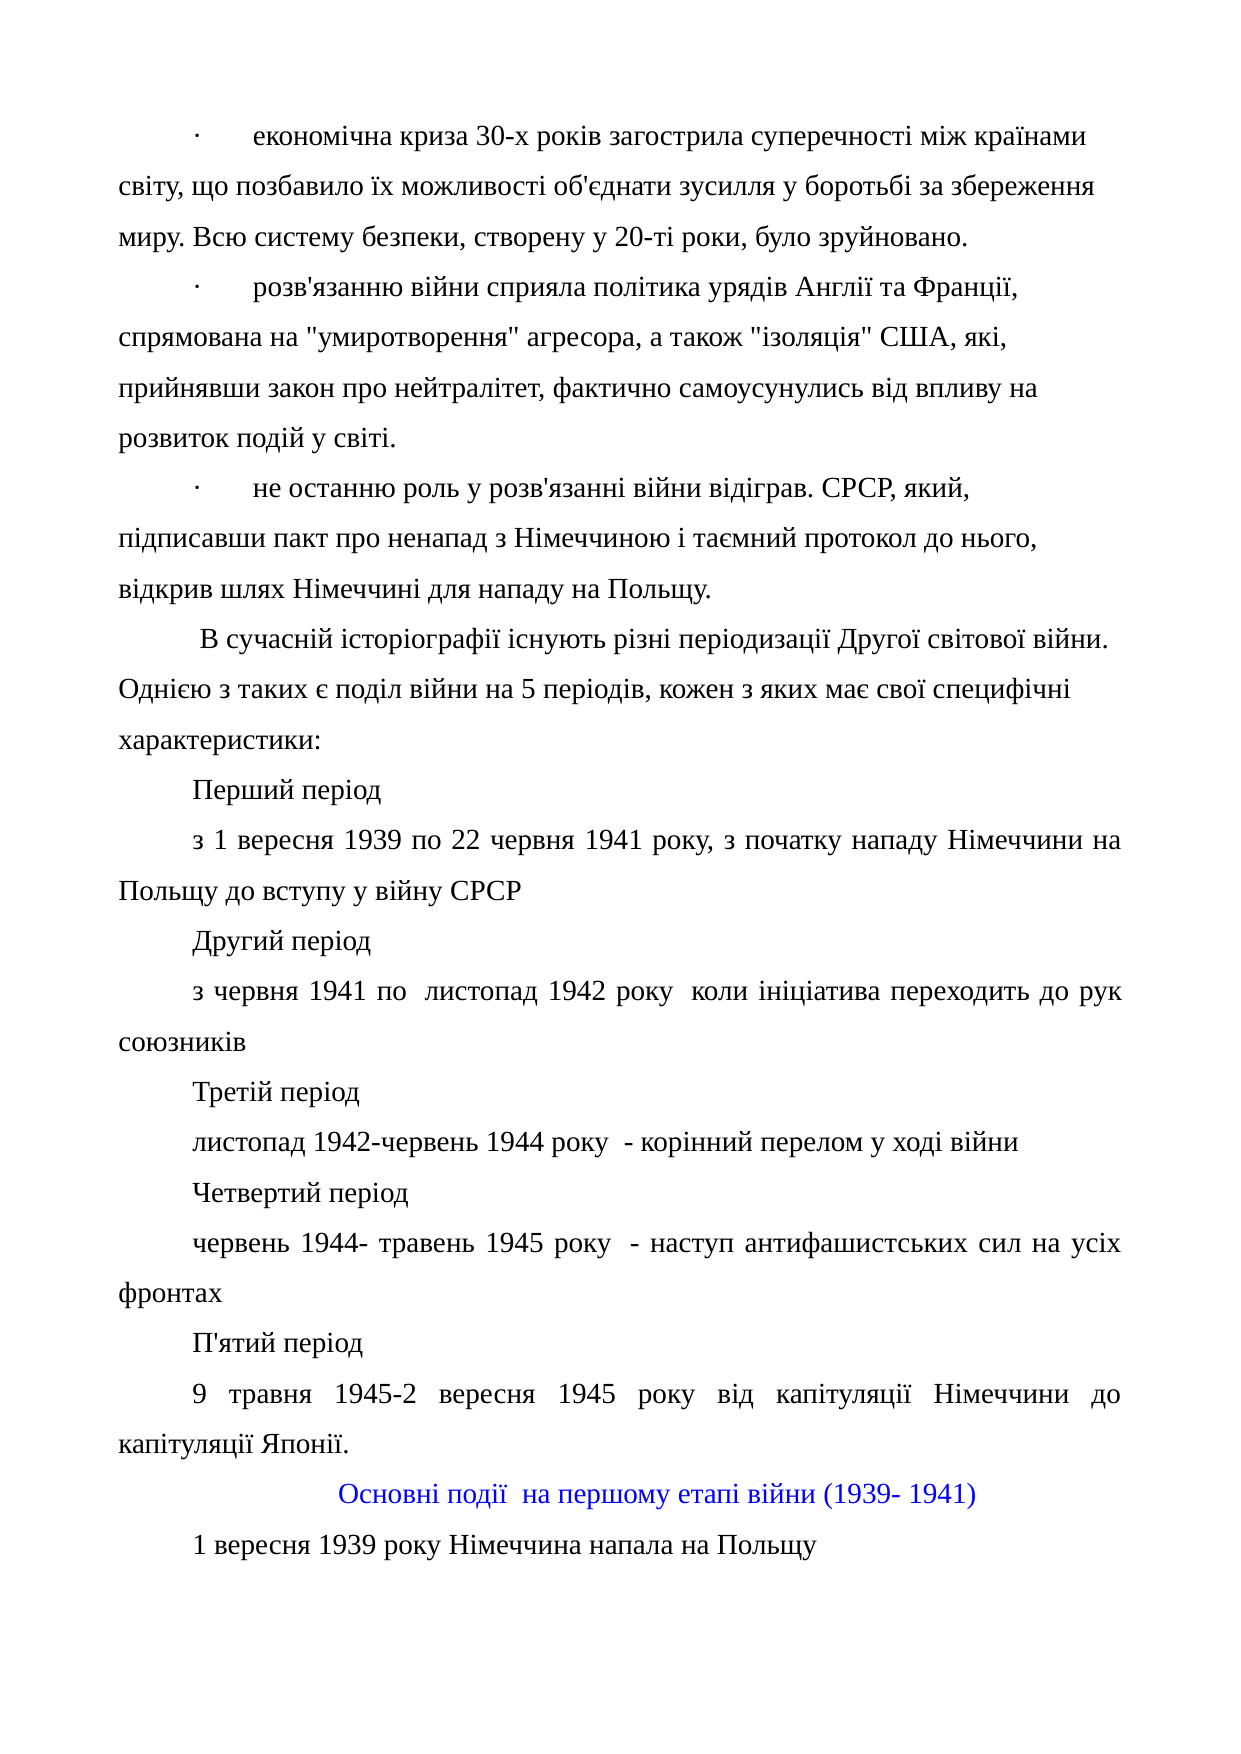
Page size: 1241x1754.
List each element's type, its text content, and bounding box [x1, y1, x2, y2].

text · економічна криза 30-х років загострила суперечності між країнами світу, що позбавило їх можливості об'єднати зусилля у боротьбі за збереження миру. Всю систему безпеки, створену у 20-ті роки, було зруйновано. [118, 118, 1122, 252]
text · розв'язанню війни сприяла політика урядів Англії та Франції, спрямована на "умиротворення" агресора, а також "ізоляція" США, які, прийнявши закон про нейтралітет, фактично самоусунулись від впливу на розвиток подій у світі. [118, 269, 1122, 453]
text Перший період [118, 772, 1122, 806]
text з 1 вересня 1939 по 22 червня 1941 року, з початку нападу Німеччини на Польщу до вступу у війну СРСР [118, 822, 1122, 906]
text Четвертий період [118, 1175, 1122, 1208]
text · не останню роль у розв'язанні війни відіграв. СРСР, який, підписавши пакт про ненапад з Німеччиною і таємний протокол до нього, відкрив шлях Німеччині для нападу на Польщу. [118, 470, 1122, 604]
text В сучасній історіографії існують різні періодизації Другої світової війни. Однією з таких є поділ війни на 5 періодів, кожен з яких має свої специфічні характеристики: [118, 621, 1122, 755]
text з червня 1941 по листопад 1942 року коли ініціатива переходить до рук союзників [118, 973, 1122, 1057]
text П'ятий період [118, 1326, 1122, 1359]
text 9 травня 1945-2 вересня 1945 року від капітуляції Німеччини до капітуляції Японії. [118, 1376, 1122, 1460]
text червень 1944- травень 1945 року - наступ антифашистських сил на усіх фронтах [118, 1225, 1122, 1309]
text Другий період [118, 923, 1122, 957]
text Основні події на першому етапі війни (1939- 1941) [118, 1477, 1122, 1510]
text листопад 1942-червень 1944 року - корінний перелом у ході війни [118, 1124, 1122, 1158]
text 1 вересня 1939 року Німеччина напала на Польщу [118, 1527, 1122, 1560]
text Третій період [118, 1074, 1122, 1108]
